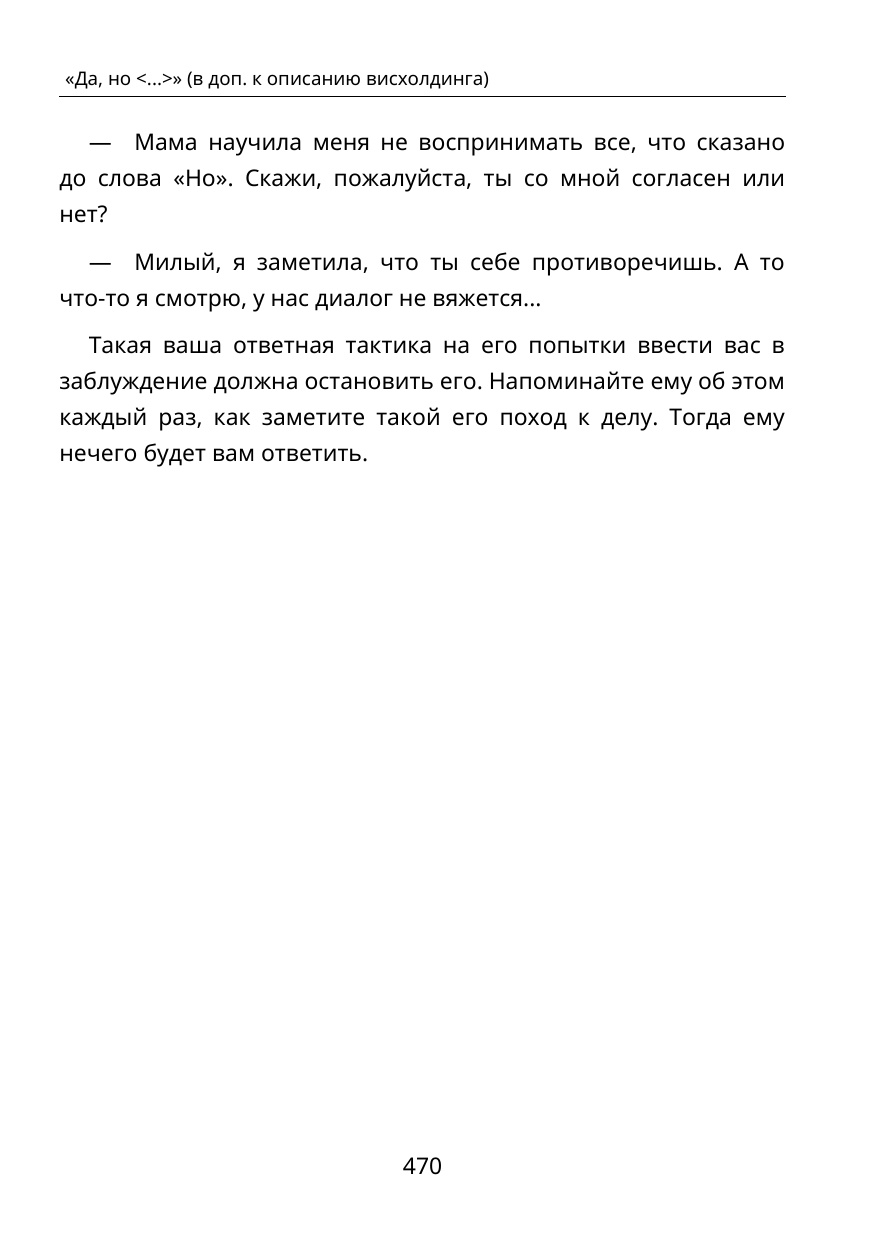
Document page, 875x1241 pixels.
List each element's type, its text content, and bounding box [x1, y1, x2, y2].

list Мама научила меня не воспринимать все, что сказано до слова «Но». Скажи, пожалуйста, ты со мной согласен или нет? [59, 126, 786, 229]
list Милый, я заметила, что ты себе противоречишь. А то что-то я смотрю, у нас диалог не вяжется... [59, 246, 786, 313]
text Такая ваша ответная тактика на его попытки ввести вас в заблуждение должна остановить его. Напоминайте ему об этом каждый раз, как заметите такой его поход к делу. Тогда ему нечего будет вам ответить. [59, 329, 786, 468]
